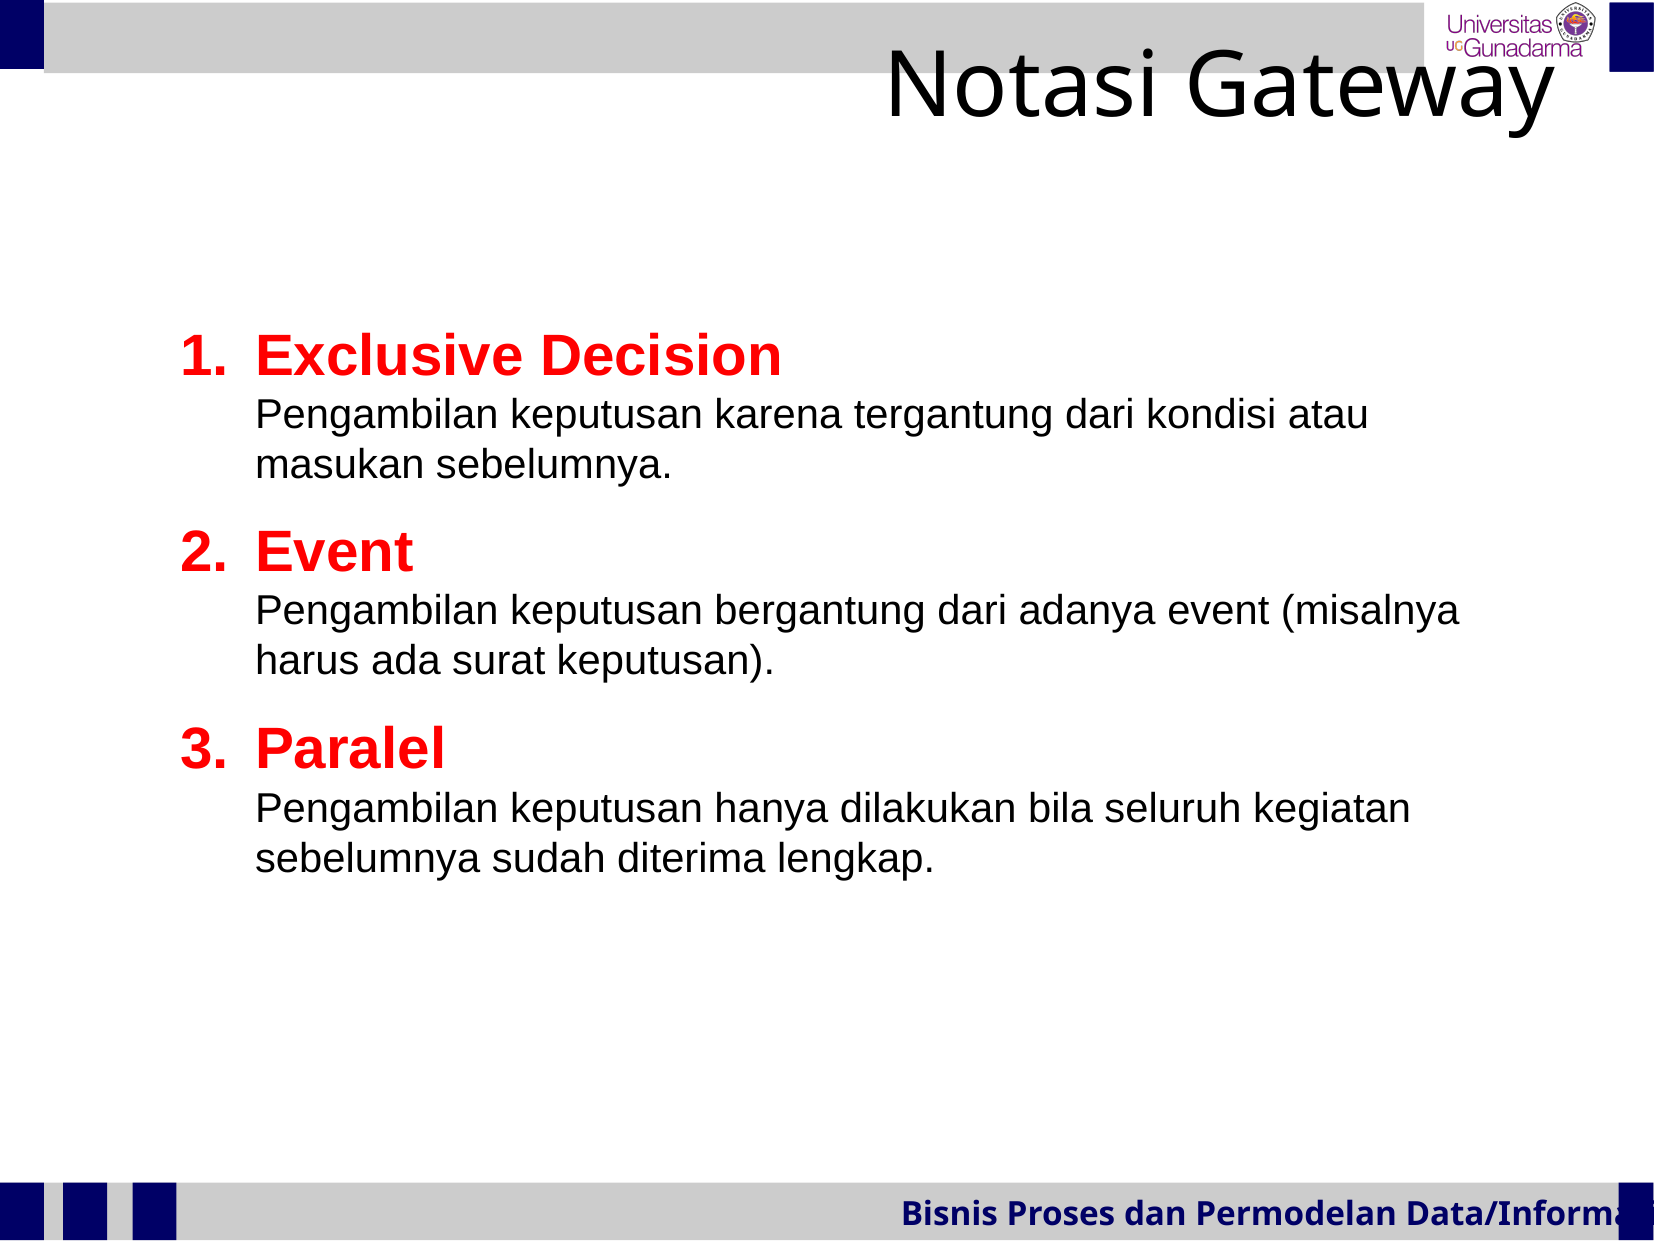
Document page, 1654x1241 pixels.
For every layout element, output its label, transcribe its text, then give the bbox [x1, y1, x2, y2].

picture [1437, 2, 1610, 62]
text_box Exclusive Decision Pengambilan keputusan karena tergantung dari kondisi atau masukan sebelumnya. Event Pengambilan keputusan bergantung dari adanya event (misalnya harus ada surat keputusan). 3. Paralel Pengambilan keputusan hanya dilakukan bila seluruh kegiatan sebelumnya sudah diterima lengkap. [165, 289, 1544, 938]
text_box Notasi Gateway [344, 17, 1571, 163]
